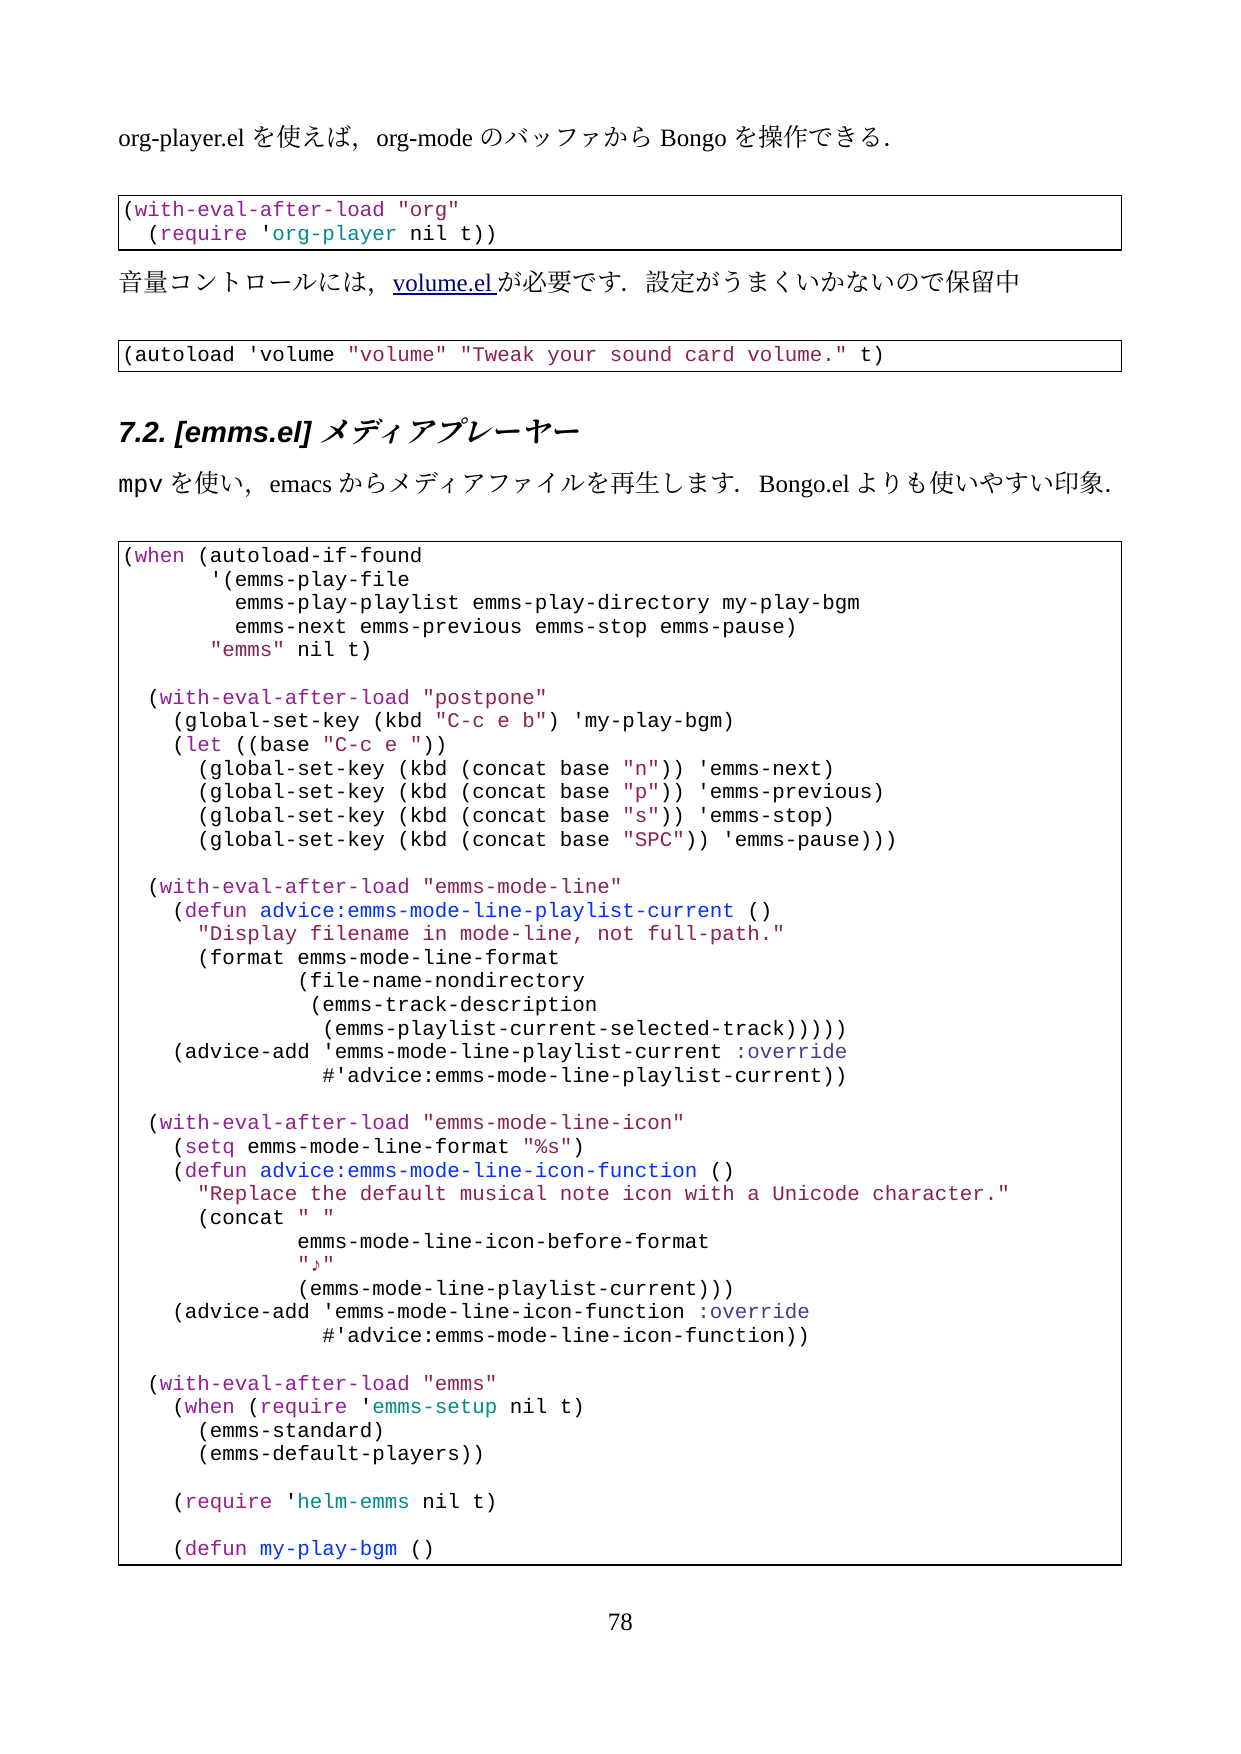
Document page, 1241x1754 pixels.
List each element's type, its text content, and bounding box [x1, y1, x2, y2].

text (require 'org-player nil t)) [119, 219, 1121, 249]
text (setq emms-mode-line-format "%s") [119, 1132, 1121, 1156]
text (file-name-nondirectory [119, 967, 1121, 990]
text (with-eval-after-load "emms-mode-line-icon" [119, 1108, 1121, 1132]
text (emms-mode-line-playlist-current))) [119, 1274, 1121, 1298]
text "emms" nil t) [119, 636, 1121, 659]
text "Replace the default musical note icon with a Unicode character." [119, 1179, 1121, 1203]
text (with-eval-after-load "emms" [119, 1368, 1121, 1392]
text (require 'helm-emms nil t) [119, 1487, 1121, 1510]
text (with-eval-after-load "postpone" [119, 683, 1121, 706]
text (format emms-mode-line-format [119, 943, 1121, 967]
text (advice-add 'emms-mode-line-playlist-current :override [119, 1037, 1121, 1061]
text emms-play-playlist emms-play-directory my-play-bgm [119, 588, 1121, 612]
text (defun advice:emms-mode-line-playlist-current () [119, 896, 1121, 919]
text (with-eval-after-load "org" [119, 196, 1121, 219]
text (defun advice:emms-mode-line-icon-function () [119, 1156, 1121, 1179]
text (emms-standard) [119, 1416, 1121, 1439]
text (let ((base "C-c e ")) [119, 730, 1121, 754]
text #'advice:emms-mode-line-icon-function)) [119, 1321, 1121, 1345]
text (global-set-key (kbd (concat base "n")) 'emms-next) [119, 754, 1121, 777]
text "Display filename in mode-line, not full-path." [119, 919, 1121, 943]
text (when (require 'emms-setup nil t) [119, 1392, 1121, 1416]
text (concat " " [119, 1203, 1121, 1227]
text (global-set-key (kbd (concat base "s")) 'emms-stop) [119, 801, 1121, 825]
text (defun my-play-bgm () [119, 1534, 1121, 1564]
text '(emms-play-file [119, 564, 1121, 588]
subtitle [emms.el] メディアプレーヤー [118, 409, 1122, 451]
text #'advice:emms-mode-line-playlist-current)) [119, 1061, 1121, 1085]
text (global-set-key (kbd "C-c e b") 'my-play-bgm) [119, 706, 1121, 730]
text mpv を使い，emacs からメディアファイルを再生します．Bongo.elよりも使いやすい印象． [118, 463, 1122, 528]
text org-player.el を使えば，org-mode のバッファから Bongo を操作できる． [118, 118, 1122, 183]
text (advice-add 'emms-mode-line-icon-function :override [119, 1298, 1121, 1321]
text (emms-default-players)) [119, 1439, 1121, 1463]
text (global-set-key (kbd (concat base "p")) 'emms-previous) [119, 777, 1121, 801]
text (autoload 'volume "volume" "Tweak your sound card volume." t) [119, 341, 1121, 371]
text (global-set-key (kbd (concat base "SPC")) 'emms-pause))) [119, 825, 1121, 848]
text emms-next emms-previous emms-stop emms-pause) [119, 612, 1121, 636]
text (emms-track-description [119, 990, 1121, 1014]
text "♪" [119, 1250, 1121, 1274]
text emms-mode-line-icon-before-format [119, 1227, 1121, 1250]
text 音量コントロールには，volume.elが必要です．設定がうまくいかないので保留中 [118, 263, 1122, 328]
text (with-eval-after-load "emms-mode-line" [119, 872, 1121, 896]
text (when (autoload-if-found [119, 542, 1121, 564]
text (emms-playlist-current-selected-track))))) [119, 1014, 1121, 1037]
